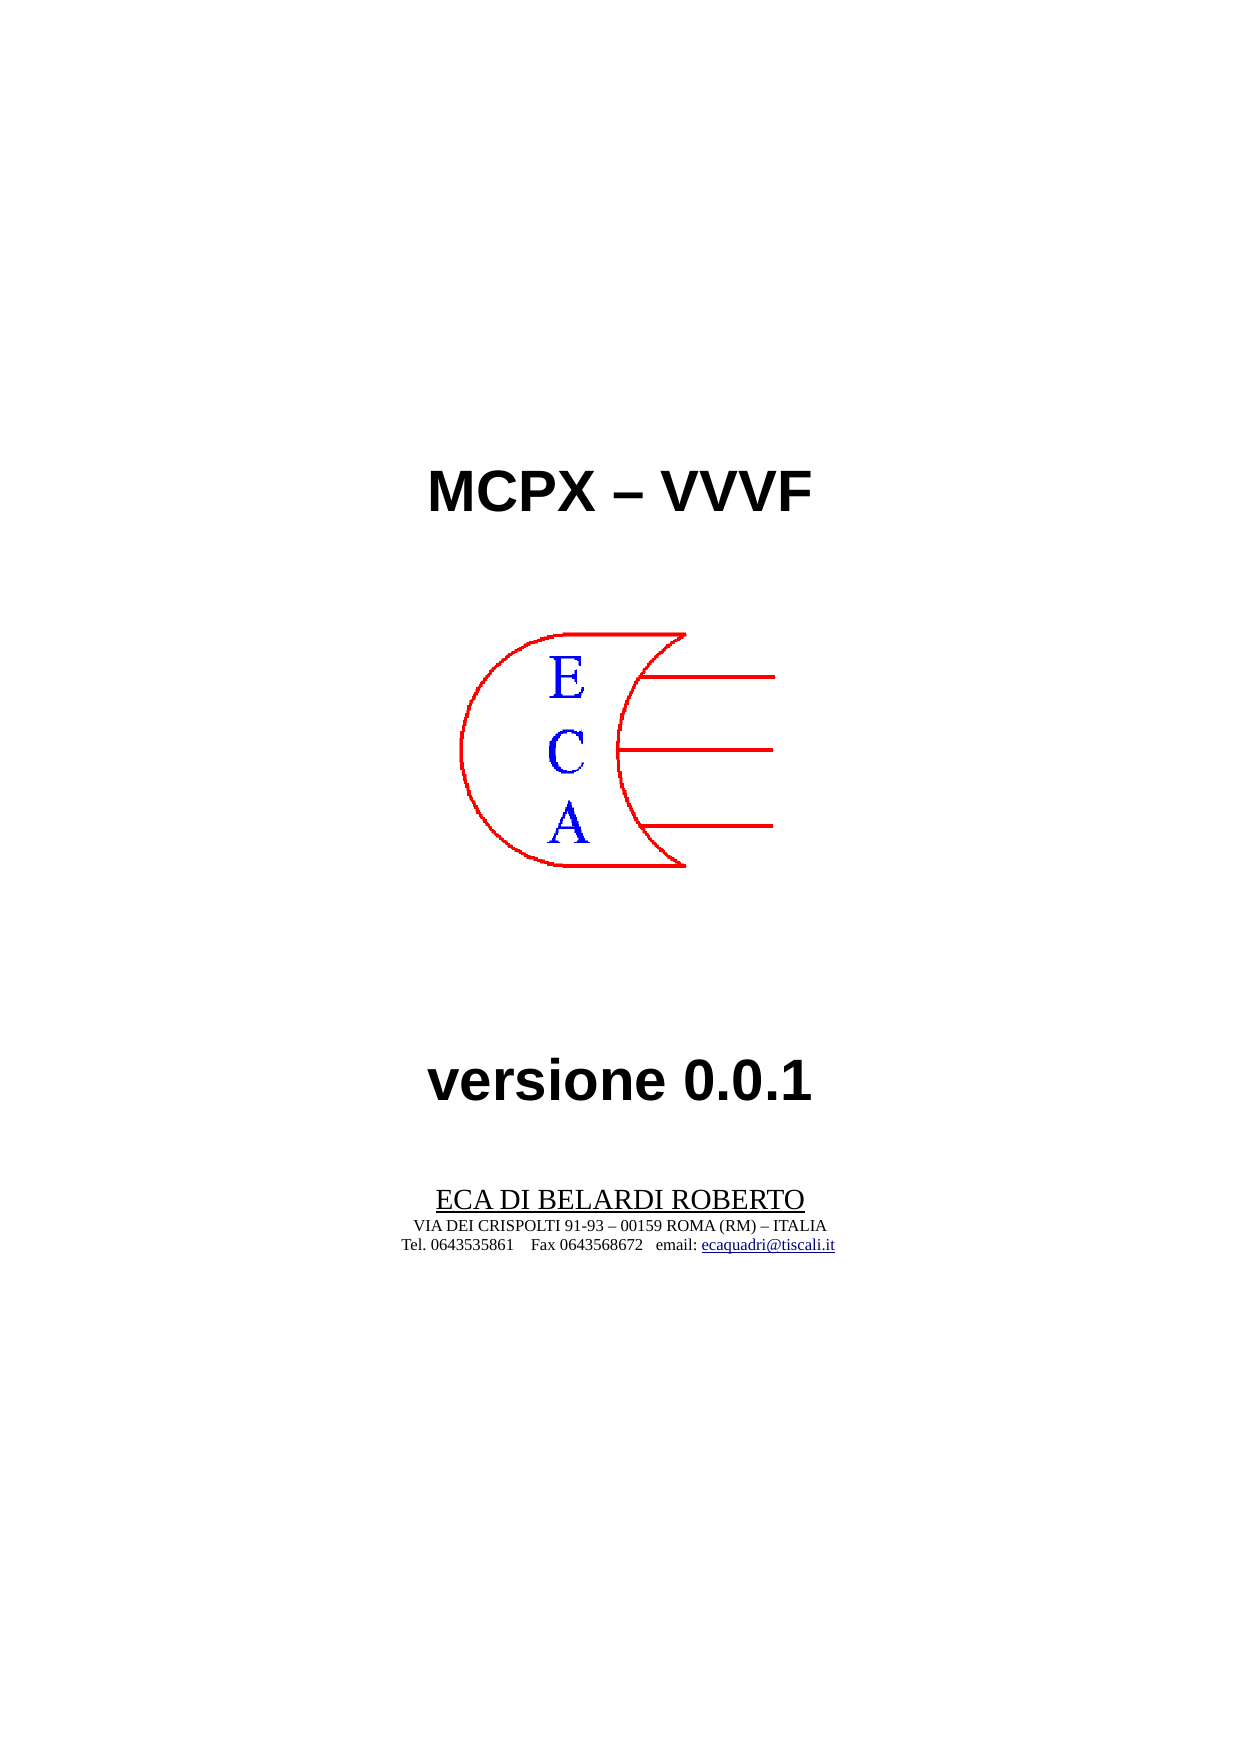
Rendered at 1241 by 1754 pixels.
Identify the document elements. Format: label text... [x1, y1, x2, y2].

text VIA DEI CRISPOLTI 91-93 – 00159 ROMA (RM) – ITALIA [118, 1216, 1122, 1235]
title versione 0.0.1 [118, 978, 1122, 1112]
text ECA DI BELARDI ROBERTO [118, 1182, 1122, 1216]
title MCPX – VVVF [118, 457, 1122, 524]
picture [332, 547, 917, 1001]
text Tel. 0643535861 Fax 0643568672 email: ecaquadri@tiscali.it [118, 1235, 1122, 1254]
